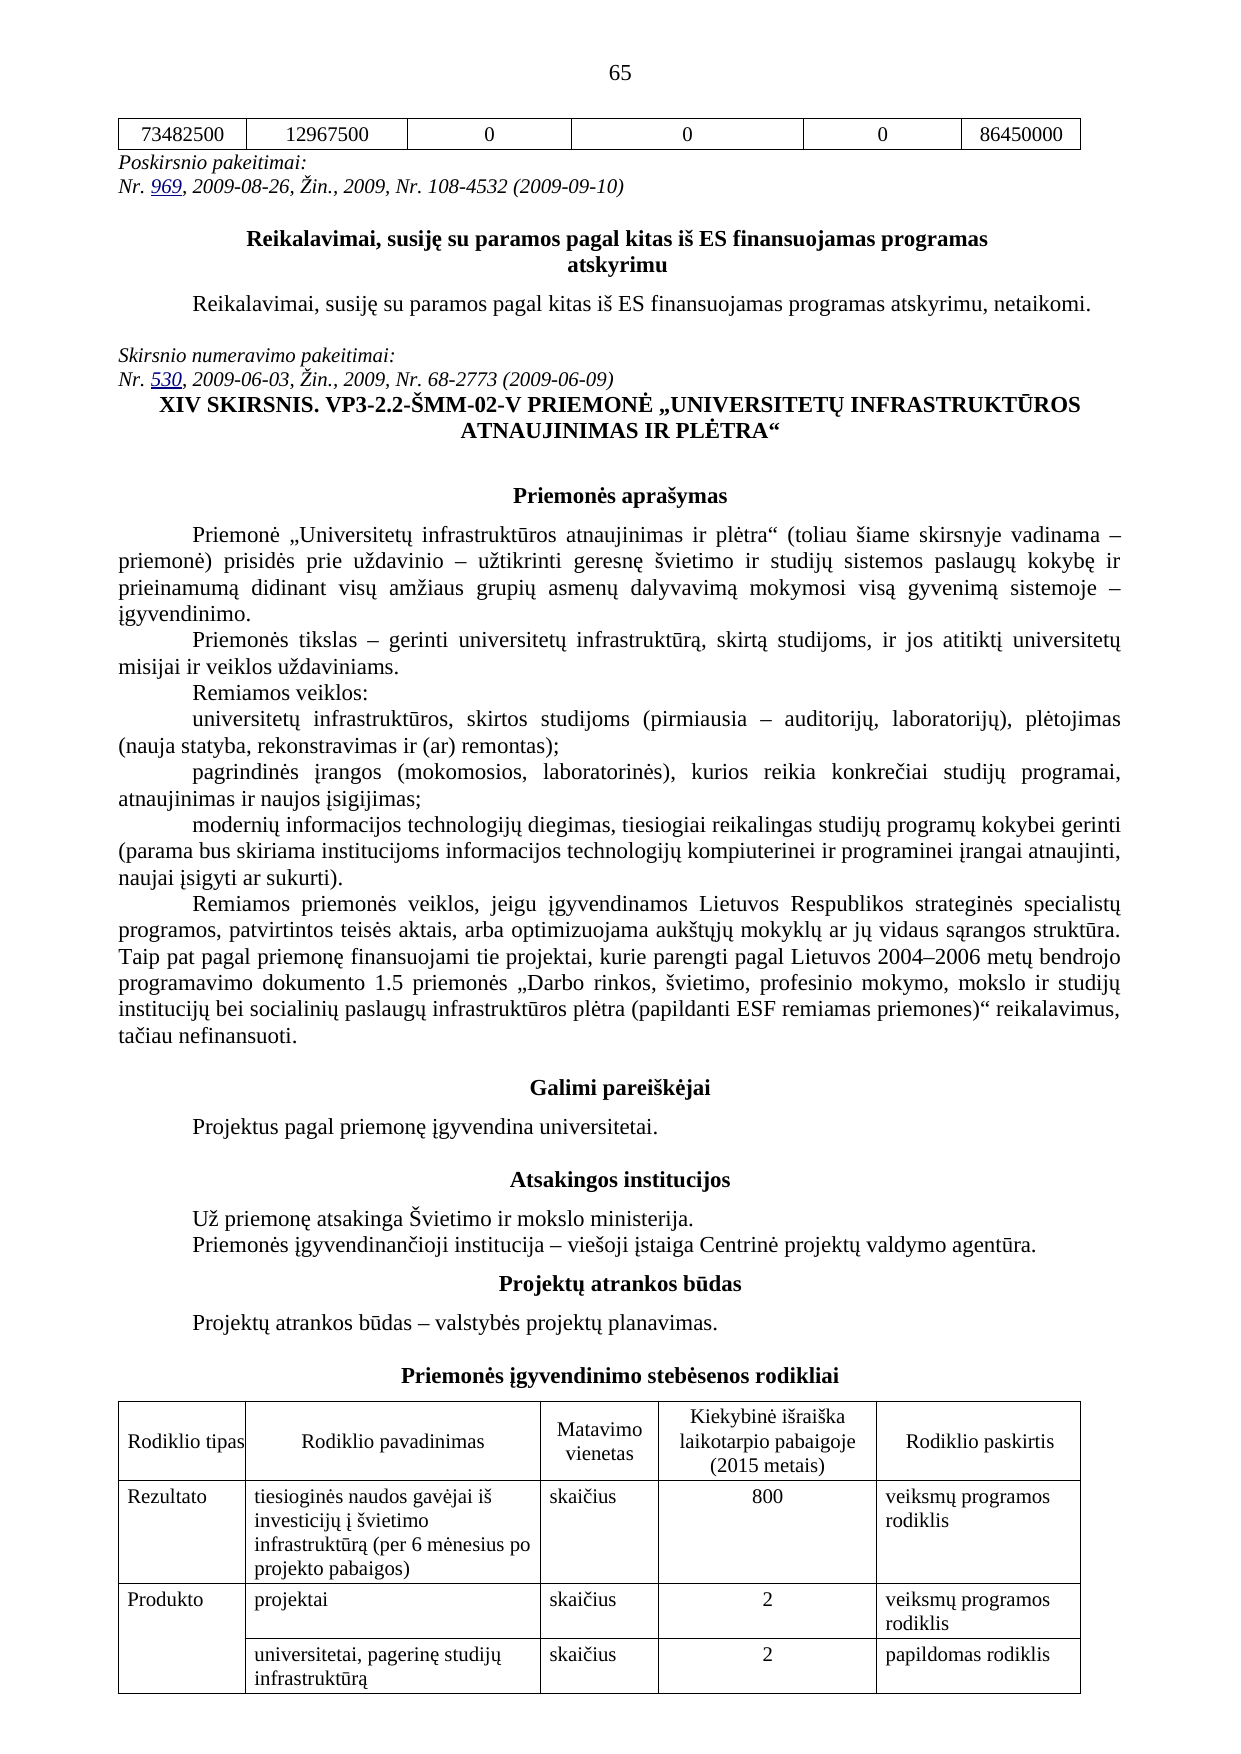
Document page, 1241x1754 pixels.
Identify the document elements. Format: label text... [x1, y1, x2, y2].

text Poskirsnio pakeitimai: [118, 150, 1122, 174]
text Nr. 530, 2009-06-03, Žin., 2009, Nr. 68-2773 (2009-06-09) [118, 367, 1122, 391]
text Projektų atrankos būdas – valstybės projektų planavimas. [118, 1309, 1122, 1335]
table_cell skaičius [541, 1639, 658, 1693]
table_cell 86450000 [962, 119, 1080, 149]
text Priemonės įgyvendinimo stebėsenos rodikliai [118, 1362, 1122, 1388]
text Už priemonę atsakinga Švietimo ir mokslo ministerija. [118, 1205, 1122, 1231]
table_cell 12967500 [247, 119, 407, 149]
text Priemonė „Universitetų infrastruktūros atnaujinimas ir plėtra“ (toliau šiame skirsnyje vadinama – priemonė) prisidės prie uždavinio – užtikrinti geresnę švietimo ir studijų sistemos paslaugų kokybę ir prieinamumą didinant visų amžiaus grupių asmenų dalyvavimą mokymosi visą gyvenimą sistemoje – įgyvendinimo. [118, 521, 1122, 626]
table_cell 0 [572, 119, 803, 149]
table_header Rodiklio pavadinimas [246, 1402, 540, 1479]
text Priemonės tikslas – gerinti universitetų infrastruktūrą, skirtą studijoms, ir jos atitiktį universitetų misijai ir veiklos uždaviniams. [118, 626, 1122, 679]
text universitetų infrastruktūros, skirtos studijoms (pirmiausia – auditorijų, laboratorijų), plėtojimas (nauja statyba, rekonstravimas ir (ar) remontas); [118, 706, 1122, 758]
table_cell tiesioginės naudos gavėjai iš investicijų į švietimo infrastruktūrą (per 6 mėnesius po projekto pabaigos) [246, 1481, 540, 1583]
table_cell 2 [659, 1639, 876, 1693]
table_cell 0 [408, 119, 571, 149]
text Projektus pagal priemonę įgyvendina universitetai. [118, 1113, 1122, 1140]
table_cell veiksmų programos rodiklis [877, 1481, 1080, 1583]
text Remiamos veiklos: [118, 679, 1122, 706]
text Reikalavimai, susiję su paramos pagal kitas iš ES finansuojamas programas atskyrimu, netaikomi. [118, 290, 1122, 316]
table_cell Produkto [119, 1584, 245, 1693]
text Priemonės įgyvendinančioji institucija – viešoji įstaiga Centrinė projektų valdymo agentūra. [118, 1231, 1122, 1258]
text pagrindinės įrangos (mokomosios, laboratorinės), kurios reikia konkrečiai studijų programai, atnaujinimas ir naujos įsigijimas; [118, 758, 1122, 811]
table_cell 0 [804, 119, 961, 149]
table_cell Rezultato [119, 1481, 245, 1583]
text Reikalavimai, susiję su paramos pagal kitas iš ES finansuojamas programas atskyrimu [118, 224, 1122, 277]
text Priemonės aprašymas [118, 482, 1122, 508]
table_cell veiksmų programos rodiklis [877, 1584, 1080, 1638]
table_cell skaičius [541, 1481, 658, 1583]
table_cell 800 [659, 1481, 876, 1583]
text Projektų atrankos būdas [118, 1270, 1122, 1296]
table_header Kiekybinė išraiška laikotarpio pabaigoje (2015 metais) [659, 1402, 876, 1479]
text Atsakingos institucijos [118, 1166, 1122, 1192]
text Skirsnio numeravimo pakeitimai: [118, 342, 1122, 367]
table_header Rodiklio paskirtis [877, 1402, 1080, 1479]
text Remiamos priemonės veiklos, jeigu įgyvendinamos Lietuvos Respublikos strateginės specialistų programos, patvirtintos teisės aktais, arba optimizuojama aukštųjų mokyklų ar jų vidaus sąrangos struktūra. Taip pat pagal priemonę finansuojami tie projektai, kurie parengti pagal Lietuvos 2004–2006 metų bendrojo programavimo dokumento 1.5 priemonės „Darbo rinkos, švietimo, profesinio mokymo, mokslo ir studijų institucijų bei socialinių paslaugų infrastruktūros plėtra (papildanti ESF remiamas priemones)“ reikalavimus, tačiau nefinansuoti. [118, 890, 1122, 1048]
table_header Matavimo vienetas [541, 1402, 658, 1479]
table_header Rodiklio tipas [119, 1402, 245, 1479]
text modernių informacijos technologijų diegimas, tiesiogiai reikalingas studijų programų kokybei gerinti (parama bus skiriama institucijoms informacijos technologijų kompiuterinei ir programinei įrangai atnaujinti, naujai įsigyti ar sukurti). [118, 811, 1122, 890]
table_cell universitetai, pagerinę studijų infrastruktūrą [246, 1639, 540, 1693]
table_cell projektai [246, 1584, 540, 1638]
text Nr. 969, 2009-08-26, Žin., 2009, Nr. 108-4532 (2009-09-10) [118, 174, 1122, 198]
subtitle XIV SKIRSNIS. VP3-2.2-šMM-02-V PRIEMONĖ „UNIVERSITETŲ INFRASTRUKTŪRos atnaujinimas ir plėtra“ [118, 391, 1122, 443]
table_cell 2 [659, 1584, 876, 1638]
text Galimi pareiškėjai [118, 1074, 1122, 1101]
table_cell papildomas rodiklis [877, 1639, 1080, 1693]
table_cell skaičius [541, 1584, 658, 1638]
table_cell 73482500 [119, 119, 246, 149]
